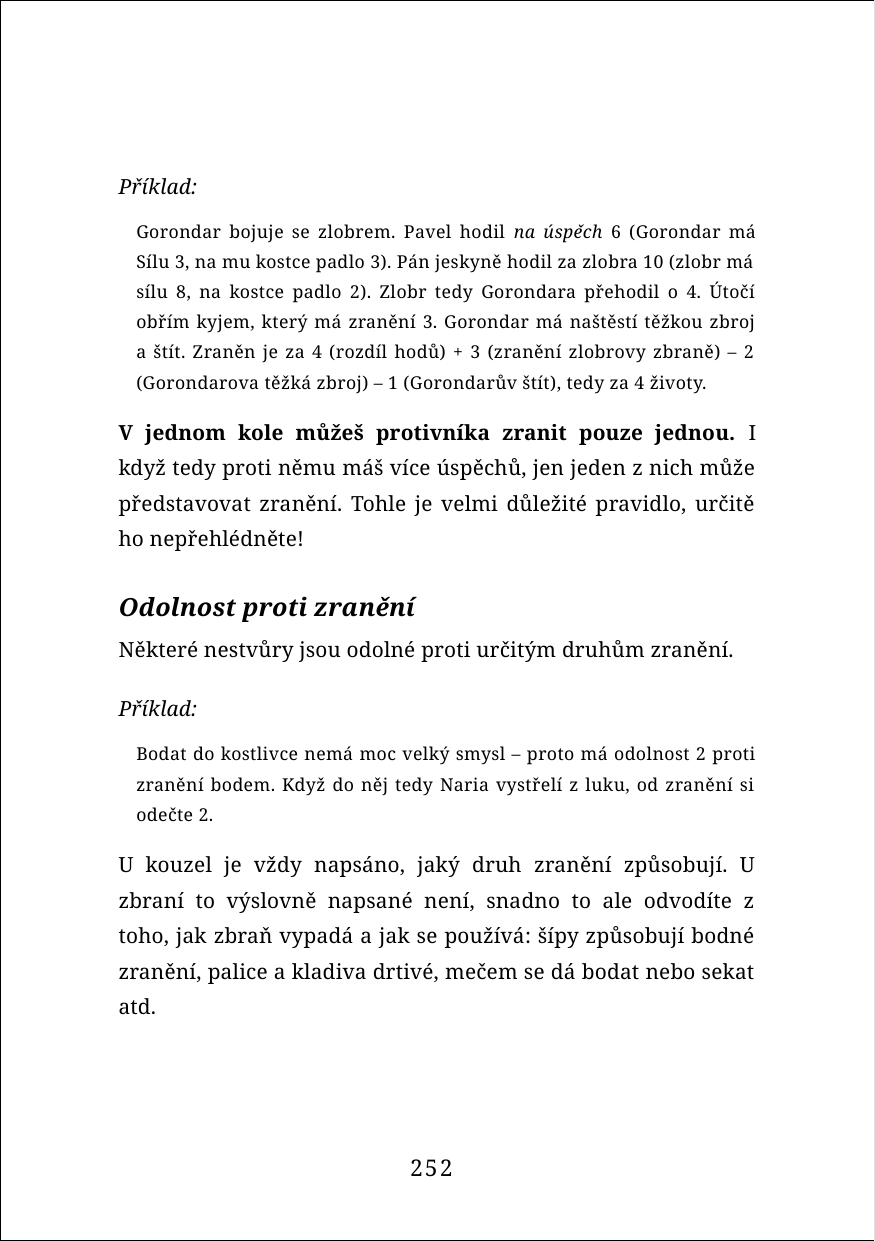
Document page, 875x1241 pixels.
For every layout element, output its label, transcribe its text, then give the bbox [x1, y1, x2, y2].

text Bodat do kostlivce nemá moc velký smysl – proto má odolnost 2 proti zranění bodem. Když do něj tedy Naria vystřelí z luku, od zranění si odečte 2. [136, 742, 756, 826]
text V jednom kole můžeš protivníka zranit pouze jednou. I když tedy proti němu máš více úspěchů, jen jeden z nich může představovat zranění. Tohle je velmi důležité pravidlo, určitě ho nepřehlédněte! [118, 418, 756, 553]
text Příklad: [118, 694, 756, 723]
text Příklad: [118, 172, 756, 200]
text Některé nestvůry jsou odolné proti určitým druhům zranění. [118, 635, 756, 664]
subtitle Odolnost proti zranění [118, 589, 756, 624]
text U kouzel je vždy napsáno, jaký druh zranění způsobují. U zbraní to výslovně napsané není, snadno to ale odvodíte z toho, jak zbraň vypadá a jak se používá: šípy způsobují bodné zranění, palice a kladiva drtivé, mečem se dá bodat nebo sekat atd. [118, 850, 756, 1021]
text Gorondar bojuje se zlobrem. Pavel hodil na úspěch 6 (Gorondar má Sílu 3, na mu kostce padlo 3). Pán jeskyně hodil za zlobra 10 (zlobr má sílu 8, na kostce padlo 2). Zlobr tedy Gorondara přehodil o 4. Útočí obřím kyjem, který má zranění 3. Gorondar má naštěstí těžkou zbroj a štít. Zraněn je za 4 (rozdíl hodů) + 3 (zranění zlobrovy zbraně) – 2 (Gorondarova těžká zbroj) – 1 (Gorondarův štít), tedy za 4 životy. [136, 219, 756, 394]
